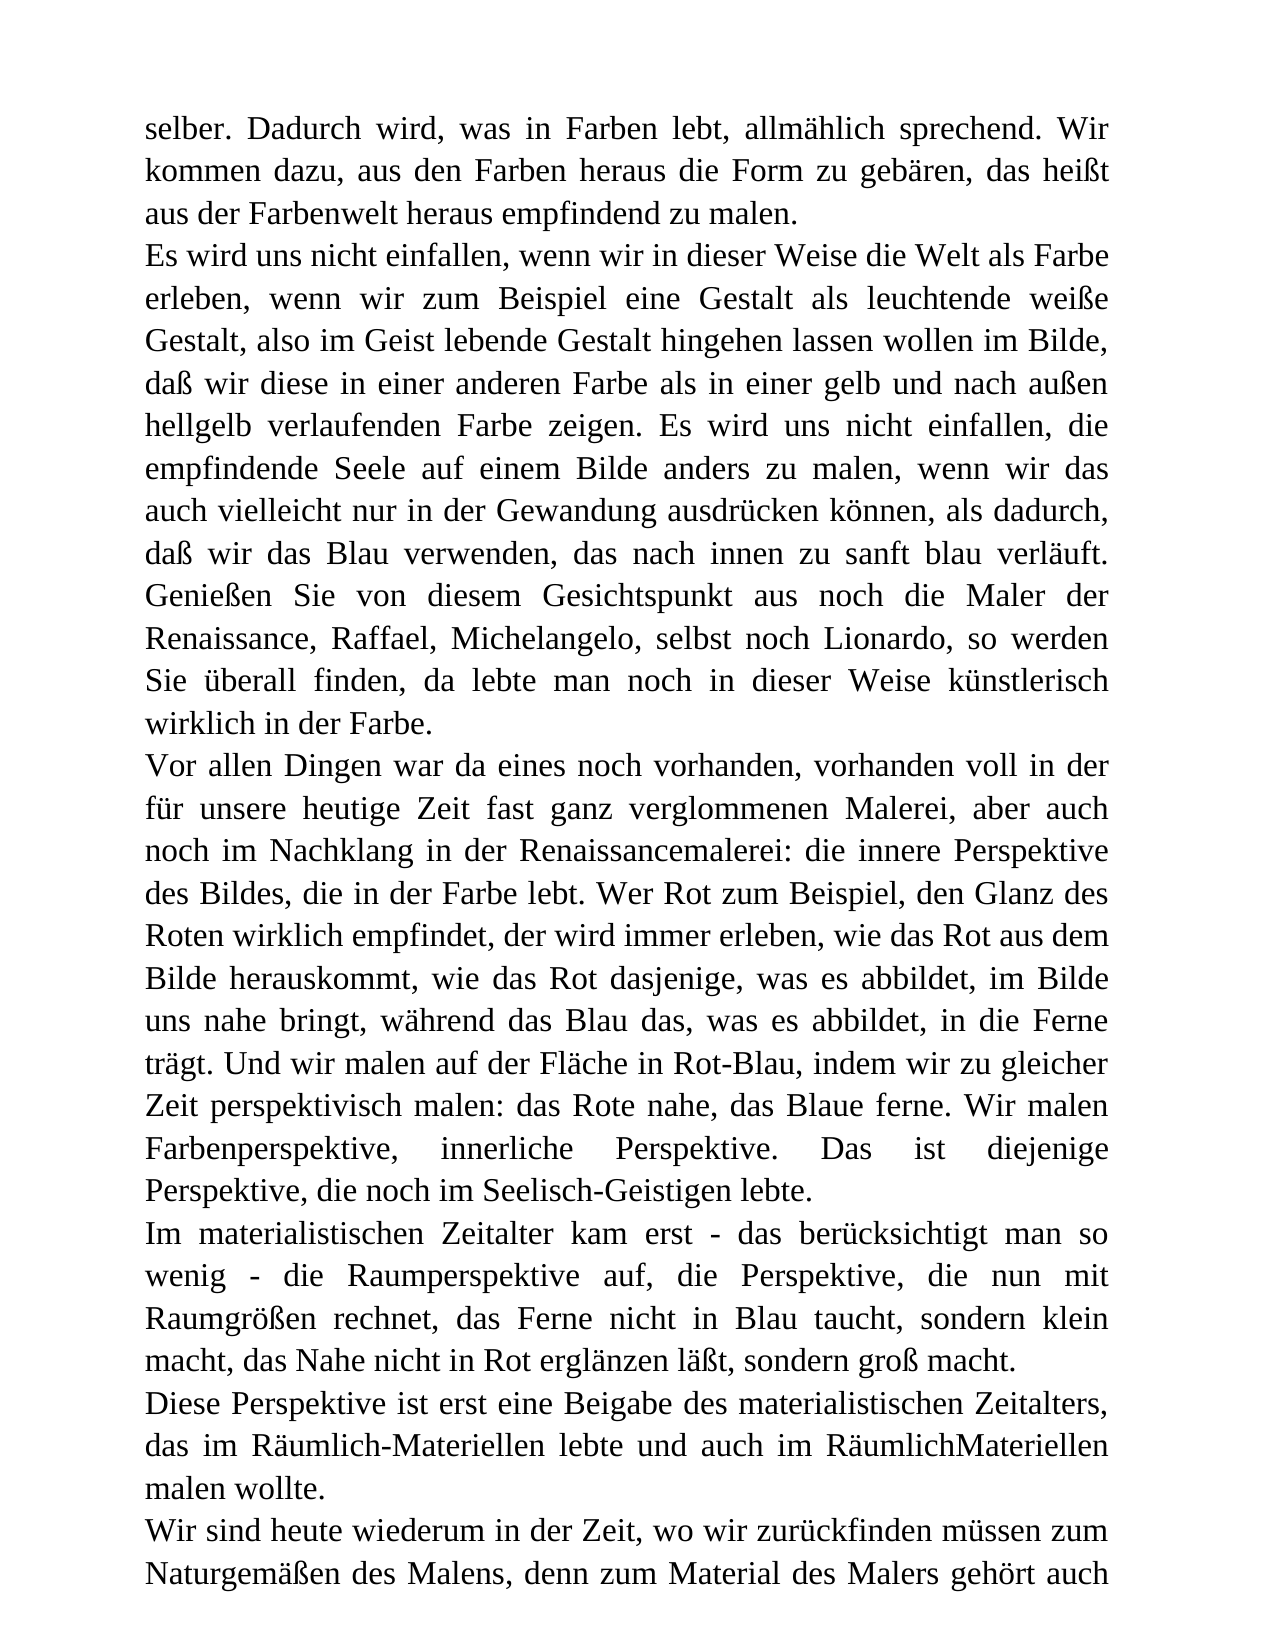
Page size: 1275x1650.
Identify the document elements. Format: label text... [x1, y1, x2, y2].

text Im materialistischen Zeitalter kam erst - das berücksichtigt man so wenig - die Raumperspektive auf, die Perspektive, die nun mit Raumgrößen rechnet, das Ferne nicht in Blau taucht, sondern klein macht, das Nahe nicht in Rot erglänzen läßt, sondern groß macht. [144, 1213, 1110, 1379]
text Wir sind heute wiederum in der Zeit, wo wir zurückfinden müssen zum Naturgemäßen des Malens, denn zum Material des Malers gehört auch [144, 1511, 1110, 1591]
text Diese Perspektive ist erst eine Beigabe des materialistischen Zeitalters, das im Räumlich-Materiellen lebte und auch im RäumlichMateriellen malen wollte. [144, 1383, 1110, 1506]
text Es wird uns nicht einfallen, wenn wir in dieser Weise die Welt als Farbe erleben, wenn wir zum Beispiel eine Gestalt als leuchtende weiße Gestalt, also im Geist lebende Gestalt hingehen lassen wollen im Bilde, daß wir diese in einer anderen Farbe als in einer gelb und nach außen hellgelb verlaufenden Farbe zeigen. Es wird uns nicht einfallen, die empfindende Seele auf einem Bilde anders zu malen, wenn wir das auch vielleicht nur in der Gewandung ausdrücken können, als dadurch, daß wir das Blau verwenden, das nach innen zu sanft blau verläuft. Genießen Sie von diesem Gesichtspunkt aus noch die Maler der Renaissance, Raffael, Michelangelo, selbst noch Lionardo, so werden Sie überall finden, da lebte man noch in dieser Weise künstlerisch wirklich in der Farbe. [144, 236, 1110, 741]
text selber. Dadurch wird, was in Farben lebt, allmählich sprechend. Wir kommen dazu, aus den Farben heraus die Form zu gebären, das heißt aus der Farbenwelt heraus empfindend zu malen. [144, 108, 1110, 231]
text Vor allen Dingen war da eines noch vorhanden, vorhanden voll in der für unsere heutige Zeit fast ganz verglommenen Malerei, aber auch noch im Nachklang in der Renaissancemalerei: die innere Perspektive des Bildes, die in der Farbe lebt. Wer Rot zum Beispiel, den Glanz des Roten wirklich empfindet, der wird immer erleben, wie das Rot aus dem Bilde herauskommt, wie das Rot dasjenige, was es abbildet, im Bilde uns nahe bringt, während das Blau das, was es abbildet, in die Ferne trägt. Und wir malen auf der Fläche in Rot-Blau, indem wir zu gleicher Zeit perspektivisch malen: das Rote nahe, das Blaue ferne. Wir malen Farbenperspektive, innerliche Perspektive. Das ist diejenige Perspektive, die noch im Seelisch-Geistigen lebte. [144, 746, 1110, 1209]
